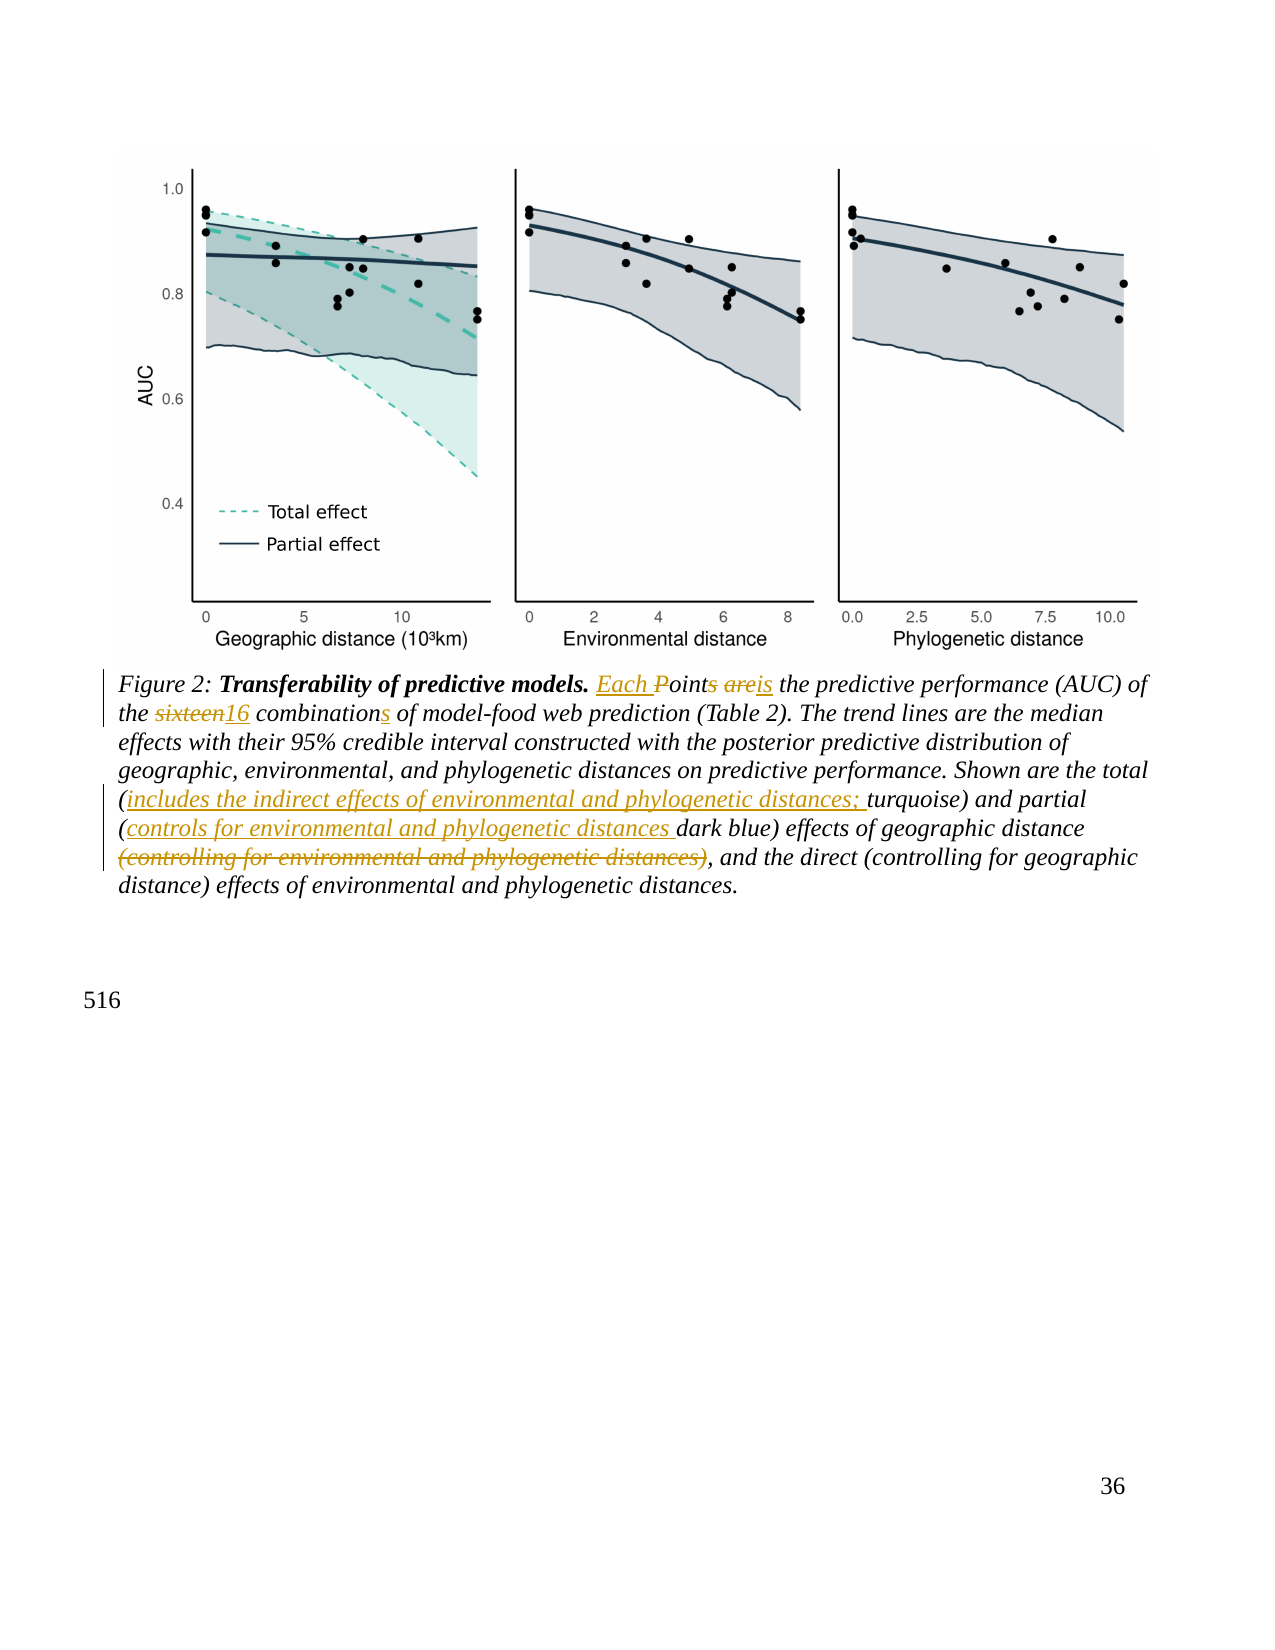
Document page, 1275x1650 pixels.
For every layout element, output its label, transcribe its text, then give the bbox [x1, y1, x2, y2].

picture [118, 150, 1157, 670]
text Figure 2: Transferability of predictive models. Each oint is the predictive performance (AUC) of the 16 combinations of model-food web prediction (Table 2). The trend lines are the median effects with their 95% credible interval constructed with the posterior predictive distribution of geographic, environmental, and phylogenetic distances on predictive performance. Shown are the total (includes the indirect effects of environmental and phylogenetic distances; turquoise) and partial (controls for environmental and phylogenetic distances dark blue) effects of geographic distance , and the direct (controlling for geographic distance) effects of environmental and phylogenetic distances. [118, 670, 1157, 899]
